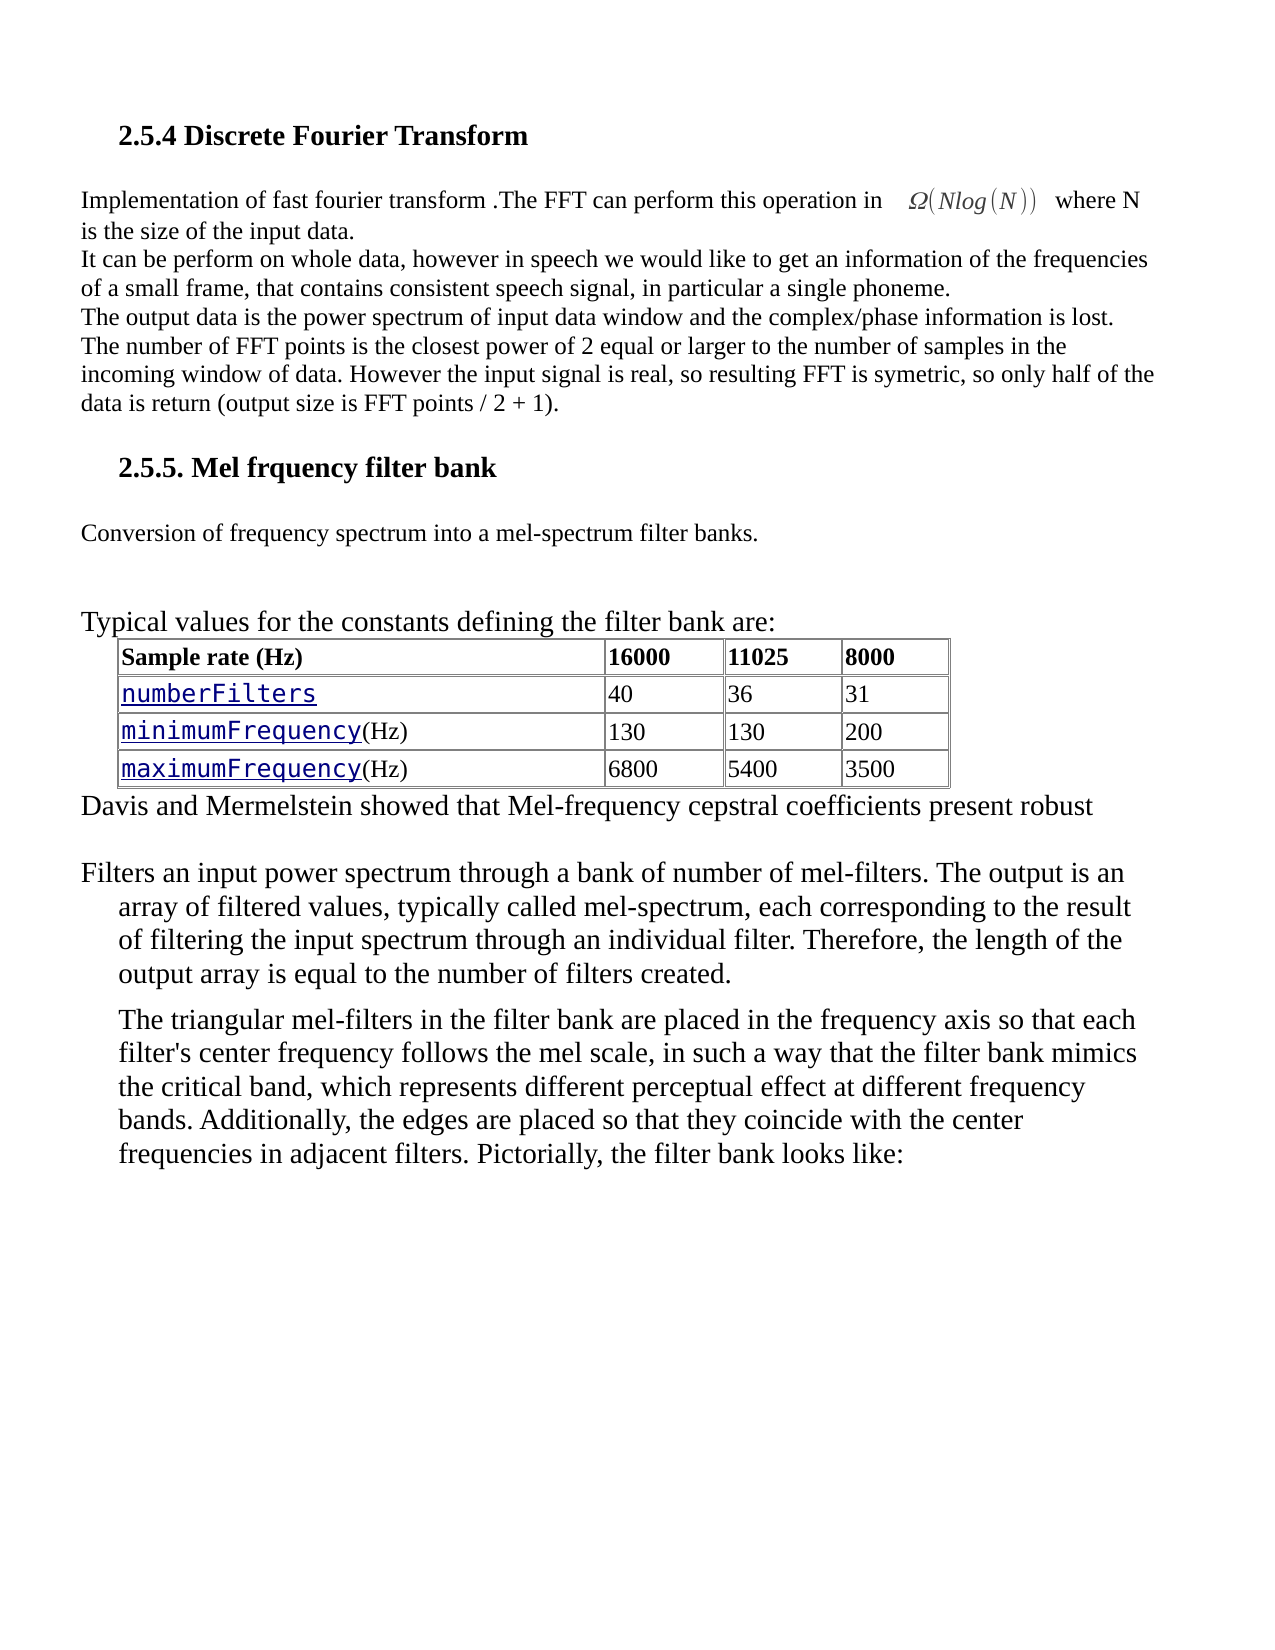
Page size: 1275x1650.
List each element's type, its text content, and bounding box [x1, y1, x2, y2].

table_cell maximumFrequency(Hz) [119, 751, 604, 786]
table_header 8000 [843, 640, 948, 674]
table_cell 31 [843, 677, 948, 711]
table_header 16000 [606, 640, 723, 674]
table_header 11025 [726, 640, 841, 674]
table_header Sample rate (Hz) [119, 640, 604, 674]
table_cell numberFilters [119, 677, 604, 711]
table_cell 5400 [726, 751, 841, 786]
table_cell 200 [843, 714, 948, 749]
text Filters an input power spectrum through a bank of number of mel-filters. The output is an array of filtered values, typically called mel-spectrum, each corresponding to the result of filtering the input spectrum through an individual filter. Therefore, the length of the output array is equal to the number of filters created. [81, 855, 1157, 989]
text The output data is the power spectrum of input data window and the complex/phase information is lost. [81, 302, 1157, 331]
text Implementation of fast fourier transform .The FFT can perform this operation in where N [81, 185, 1157, 216]
table_cell 6800 [606, 751, 723, 786]
text It can be perform on whole data, however in speech we would like to get an information of the frequencies [81, 244, 1157, 273]
table_cell minimumFrequency(Hz) [119, 714, 604, 749]
table_cell 130 [726, 714, 841, 749]
text The triangular mel-filters in the filter bank are placed in the frequency axis so that each filter's center frequency follows the mel scale, in such a way that the filter bank mimics the critical band, which represents different perceptual effect at different frequency bands. Additionally, the edges are placed so that they coincide with the center frequencies in adjacent filters. Pictorially, the filter bank looks like: [118, 1002, 1157, 1169]
list 2.5.4 Discrete Fourier Transform [81, 118, 1157, 152]
table_cell 36 [726, 677, 841, 711]
text Typical values for the constants defining the filter bank are: [81, 604, 1157, 637]
list 2.5.5. Mel frquency filter bank [81, 451, 1157, 484]
text Davis and Mermelstein showed that Mel-frequency cepstral coefficients present robust [81, 788, 1157, 822]
table_cell 40 [606, 677, 723, 711]
table_cell 3500 [843, 751, 948, 786]
text The number of FFT points is the closest power of 2 equal or larger to the number of samples in the incoming window of data. However the input signal is real, so resulting FFT is symetric, so only half of the data is return (output size is FFT points / 2 + 1). [81, 331, 1157, 417]
text of a small frame, that contains consistent speech signal, in particular a single phoneme. [81, 273, 1157, 302]
table_cell 130 [606, 714, 723, 749]
text Conversion of frequency spectrum into a mel-spectrum filter banks. [81, 518, 1157, 546]
text is the size of the input data. [81, 216, 1157, 244]
